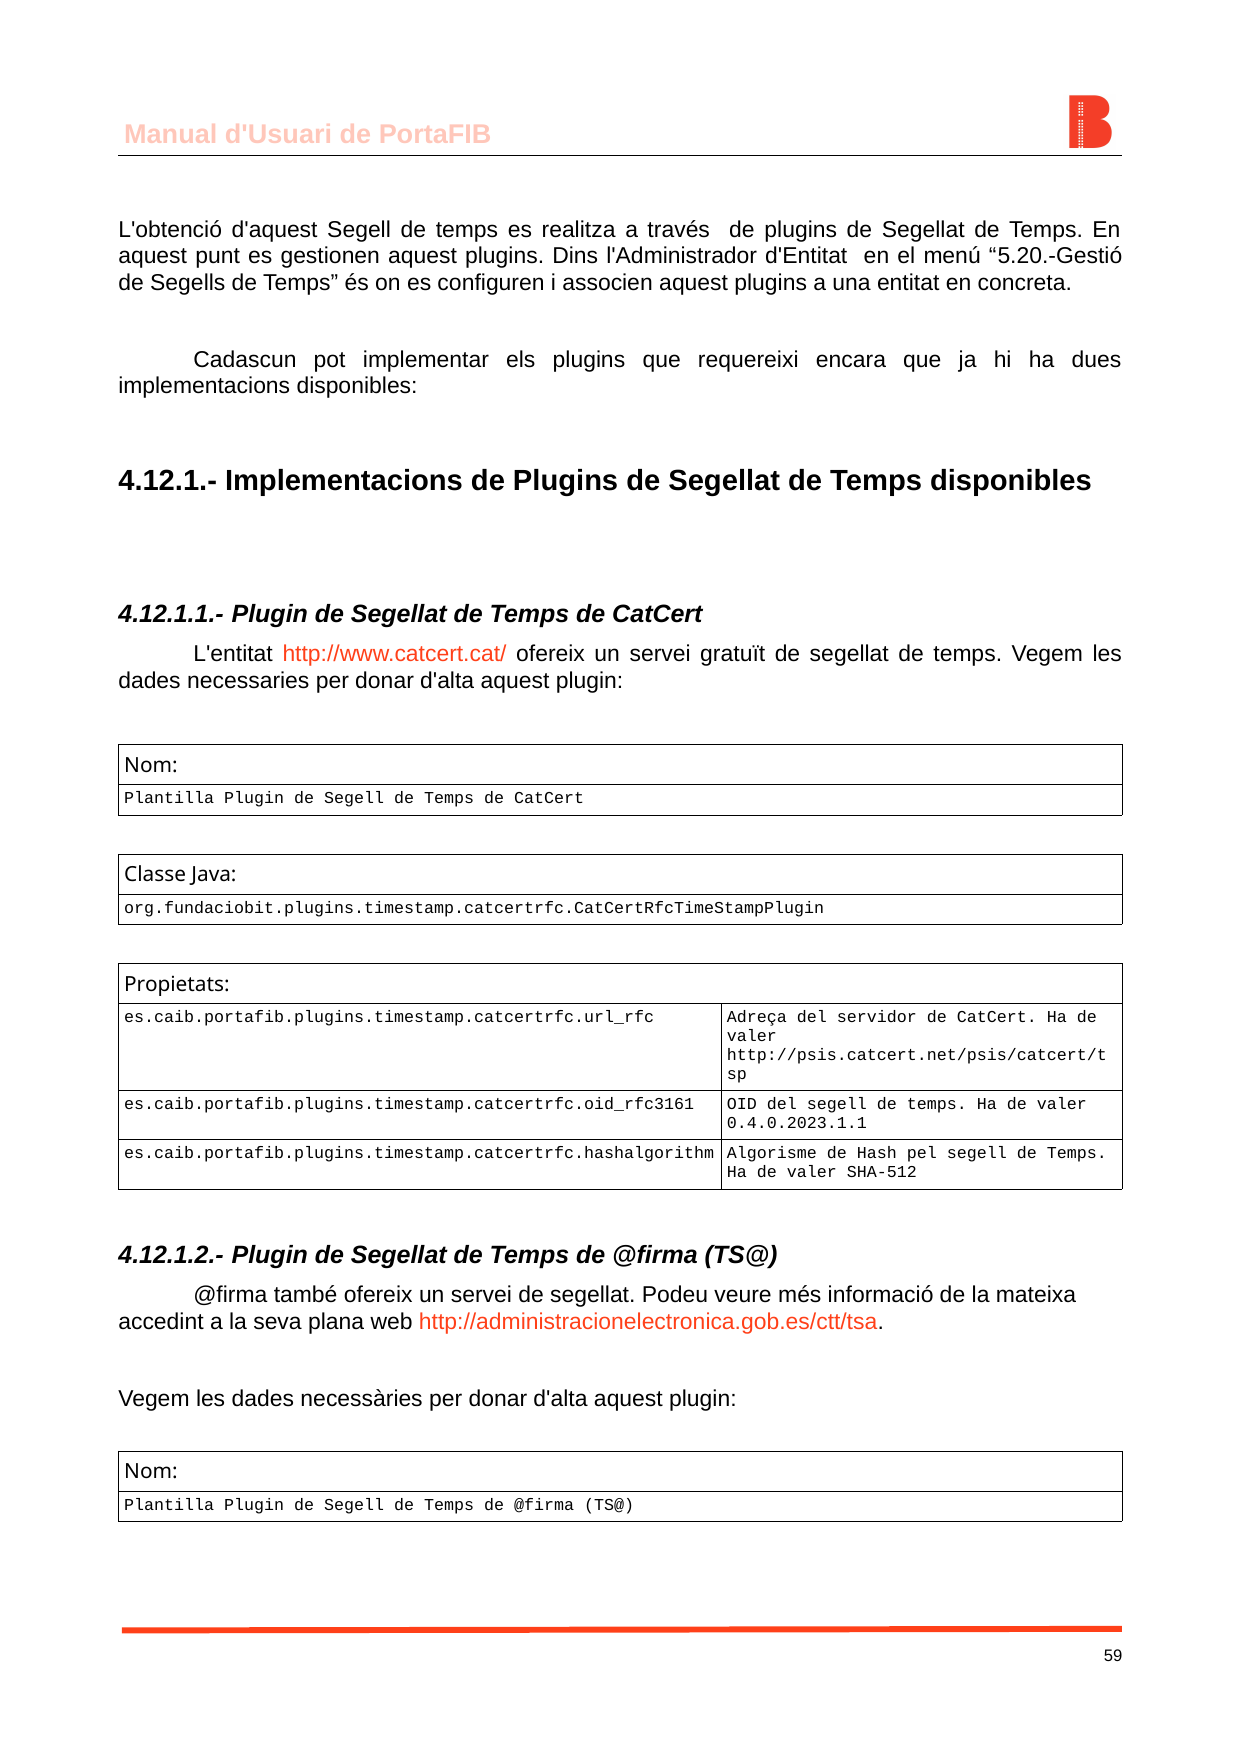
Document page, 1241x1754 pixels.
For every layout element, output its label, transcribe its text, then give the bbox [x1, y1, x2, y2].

subtitle Plugin de Segellat de Temps de @firma (TS@) [118, 1240, 1122, 1269]
text L'obtenció d'aquest Segell de temps es realitza a través de plugins de Segellat de Temps. En aquest punt es gestionen aquest plugins. Dins l'Administrador d'Entitat en el menú “5.20.-Gestió de Segells de Temps” és on es configuren i associen aquest plugins a una entitat en concreta. [118, 216, 1122, 295]
table_cell org.fundaciobit.plugins.timestamp.catcertrfc.CatCertRfcTimeStampPlugin [119, 895, 1122, 924]
table_header Propietats: [119, 964, 1122, 1003]
table_header Nom: [119, 1452, 1122, 1491]
text Cadascun pot implementar els plugins que requereixi encara que ja hi ha dues implementacions disponibles: [118, 346, 1122, 399]
table_header Nom: [119, 745, 1122, 784]
text L'entitat http://www.catcert.cat/ ofereix un servei gratuït de segellat de temps. Vegem les dades necessaries per donar d'alta aquest plugin: [118, 640, 1122, 693]
table_cell Plantilla Plugin de Segell de Temps de @firma (TS@) [119, 1492, 1122, 1521]
text Vegem les dades necessàries per donar d'alta aquest plugin: [118, 1385, 1122, 1412]
table_cell Plantilla Plugin de Segell de Temps de CatCert [119, 785, 1122, 815]
table_cell OID del segell de temps. Ha de valer 0.4.0.2023.1.1 [722, 1091, 1122, 1139]
table_header Classe Java: [119, 855, 1122, 894]
subtitle Plugin de Segellat de Temps de CatCert [118, 599, 1122, 628]
picture [1063, 94, 1117, 150]
table_cell es.caib.portafib.plugins.timestamp.catcertrfc.url_rfc [119, 1004, 721, 1090]
table_cell Adreça del servidor de CatCert. Ha de valer http://psis.catcert.net/psis/catcert/tsp [722, 1004, 1122, 1090]
table_cell Algorisme de Hash pel segell de Temps. Ha de valer SHA-512 [722, 1140, 1122, 1188]
table_cell es.caib.portafib.plugins.timestamp.catcertrfc.hashalgorithm [119, 1140, 721, 1188]
text @firma també ofereix un servei de segellat. Podeu veure més informació de la mateixa accedint a la seva plana web http://administracionelectronica.gob.es/ctt/tsa. [118, 1281, 1122, 1334]
table_cell es.caib.portafib.plugins.timestamp.catcertrfc.oid_rfc3161 [119, 1091, 721, 1139]
subtitle Implementacions de Plugins de Segellat de Temps disponibles [118, 463, 1122, 496]
